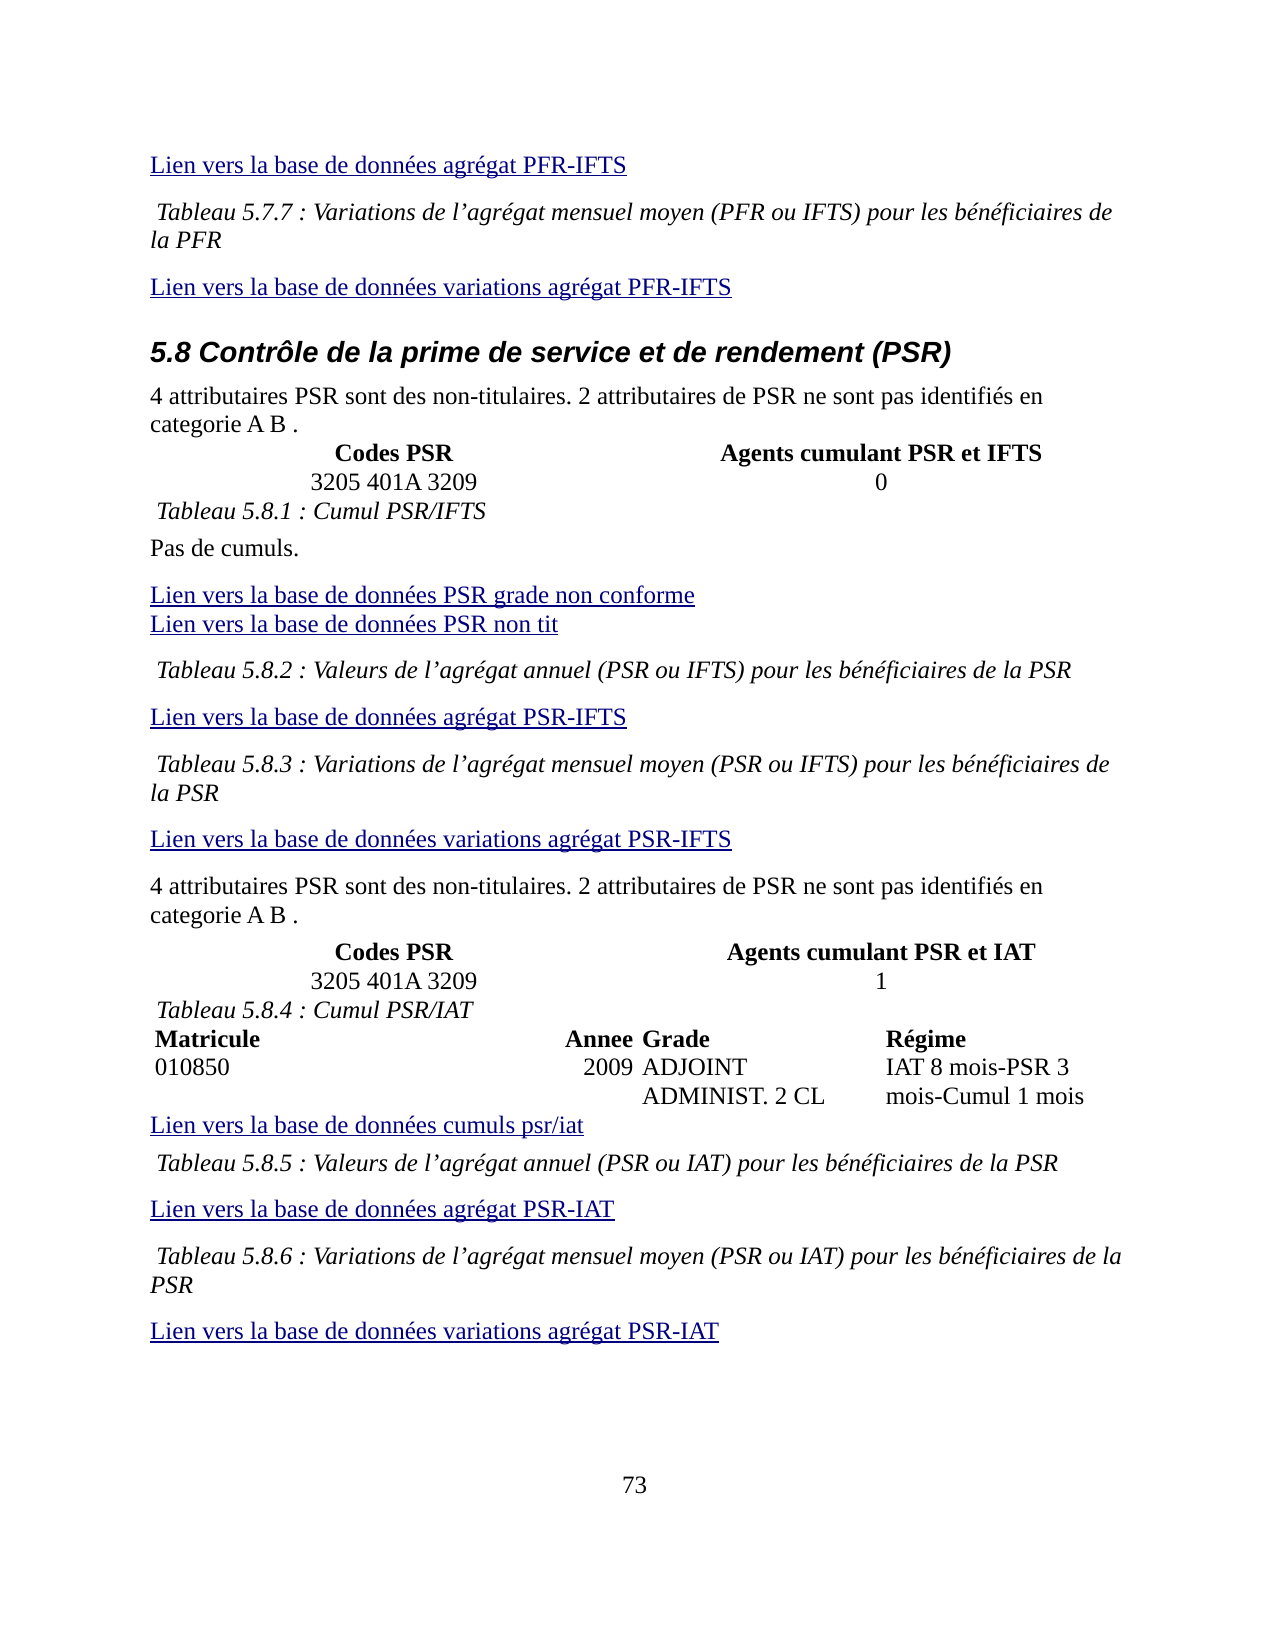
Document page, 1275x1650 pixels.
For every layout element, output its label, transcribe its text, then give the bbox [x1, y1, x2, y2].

text Tableau 5.8.6 : Variations de l’agrégat mensuel moyen (PSR ou IAT) pour les bénéficiaires de la PSR [150, 1241, 1125, 1298]
text Lien vers la base de données agrégat PFR-IFTS [150, 150, 1125, 179]
text Lien vers la base de données variations agrégat PFR-IFTS [150, 272, 1125, 301]
table_header Agents cumulant PSR et IFTS [638, 438, 1125, 467]
table_cell 1 [638, 966, 1125, 995]
table_cell 010850 [150, 1053, 394, 1110]
table_cell IAT 8 mois-PSR 3 mois-Cumul 1 mois [881, 1053, 1125, 1110]
text 4 attributaires PSR sont des non-titulaires. 2 attributaires de PSR ne sont pas identifiés en categorie A B . [150, 381, 1125, 438]
table_header Annee [394, 1024, 637, 1052]
text Tableau 5.8.1 : Cumul PSR/IFTS [150, 496, 1125, 524]
table_cell 3205 401A 3209 [150, 467, 637, 496]
table_header Agents cumulant PSR et IAT [638, 938, 1125, 966]
subtitle 5.8 Contrôle de la prime de service et de rendement (PSR) [150, 335, 1125, 368]
table_header Régime [881, 1024, 1125, 1052]
text Tableau 5.8.4 : Cumul PSR/IAT [150, 995, 1125, 1024]
text Lien vers la base de données variations agrégat PSR-IAT [150, 1316, 1125, 1345]
table_header Matricule [150, 1024, 394, 1052]
text Lien vers la base de données variations agrégat PSR-IFTS [150, 824, 1125, 853]
table_cell 2009 [394, 1053, 637, 1110]
text Tableau 5.7.7 : Variations de l’agrégat mensuel moyen (PFR ou IFTS) pour les bénéficiaires de la PFR [150, 197, 1125, 254]
text Tableau 5.8.2 : Valeurs de l’agrégat annuel (PSR ou IFTS) pour les bénéficiaires de la PSR [150, 656, 1125, 684]
text Lien vers la base de données PSR grade non conforme Lien vers la base de données PSR non tit [150, 580, 1125, 638]
table_cell 3205 401A 3209 [150, 966, 637, 995]
table_header Codes PSR [150, 438, 637, 467]
table_cell 0 [638, 467, 1125, 496]
text Tableau 5.8.5 : Valeurs de l’agrégat annuel (PSR ou IAT) pour les bénéficiaires de la PSR [150, 1148, 1125, 1176]
table_cell ADJOINT ADMINIST. 2 CL [638, 1053, 881, 1110]
table_header Codes PSR [150, 938, 637, 966]
text 4 attributaires PSR sont des non-titulaires. 2 attributaires de PSR ne sont pas identifiés en categorie A B . [150, 871, 1125, 928]
text Lien vers la base de données cumuls psr/iat [150, 1110, 1125, 1139]
text Lien vers la base de données agrégat PSR-IFTS [150, 702, 1125, 731]
table_header Grade [638, 1024, 881, 1052]
text Tableau 5.8.3 : Variations de l’agrégat mensuel moyen (PSR ou IFTS) pour les bénéficiaires de la PSR [150, 749, 1125, 806]
text Pas de cumuls. [150, 533, 1125, 562]
text Lien vers la base de données agrégat PSR-IAT [150, 1194, 1125, 1223]
